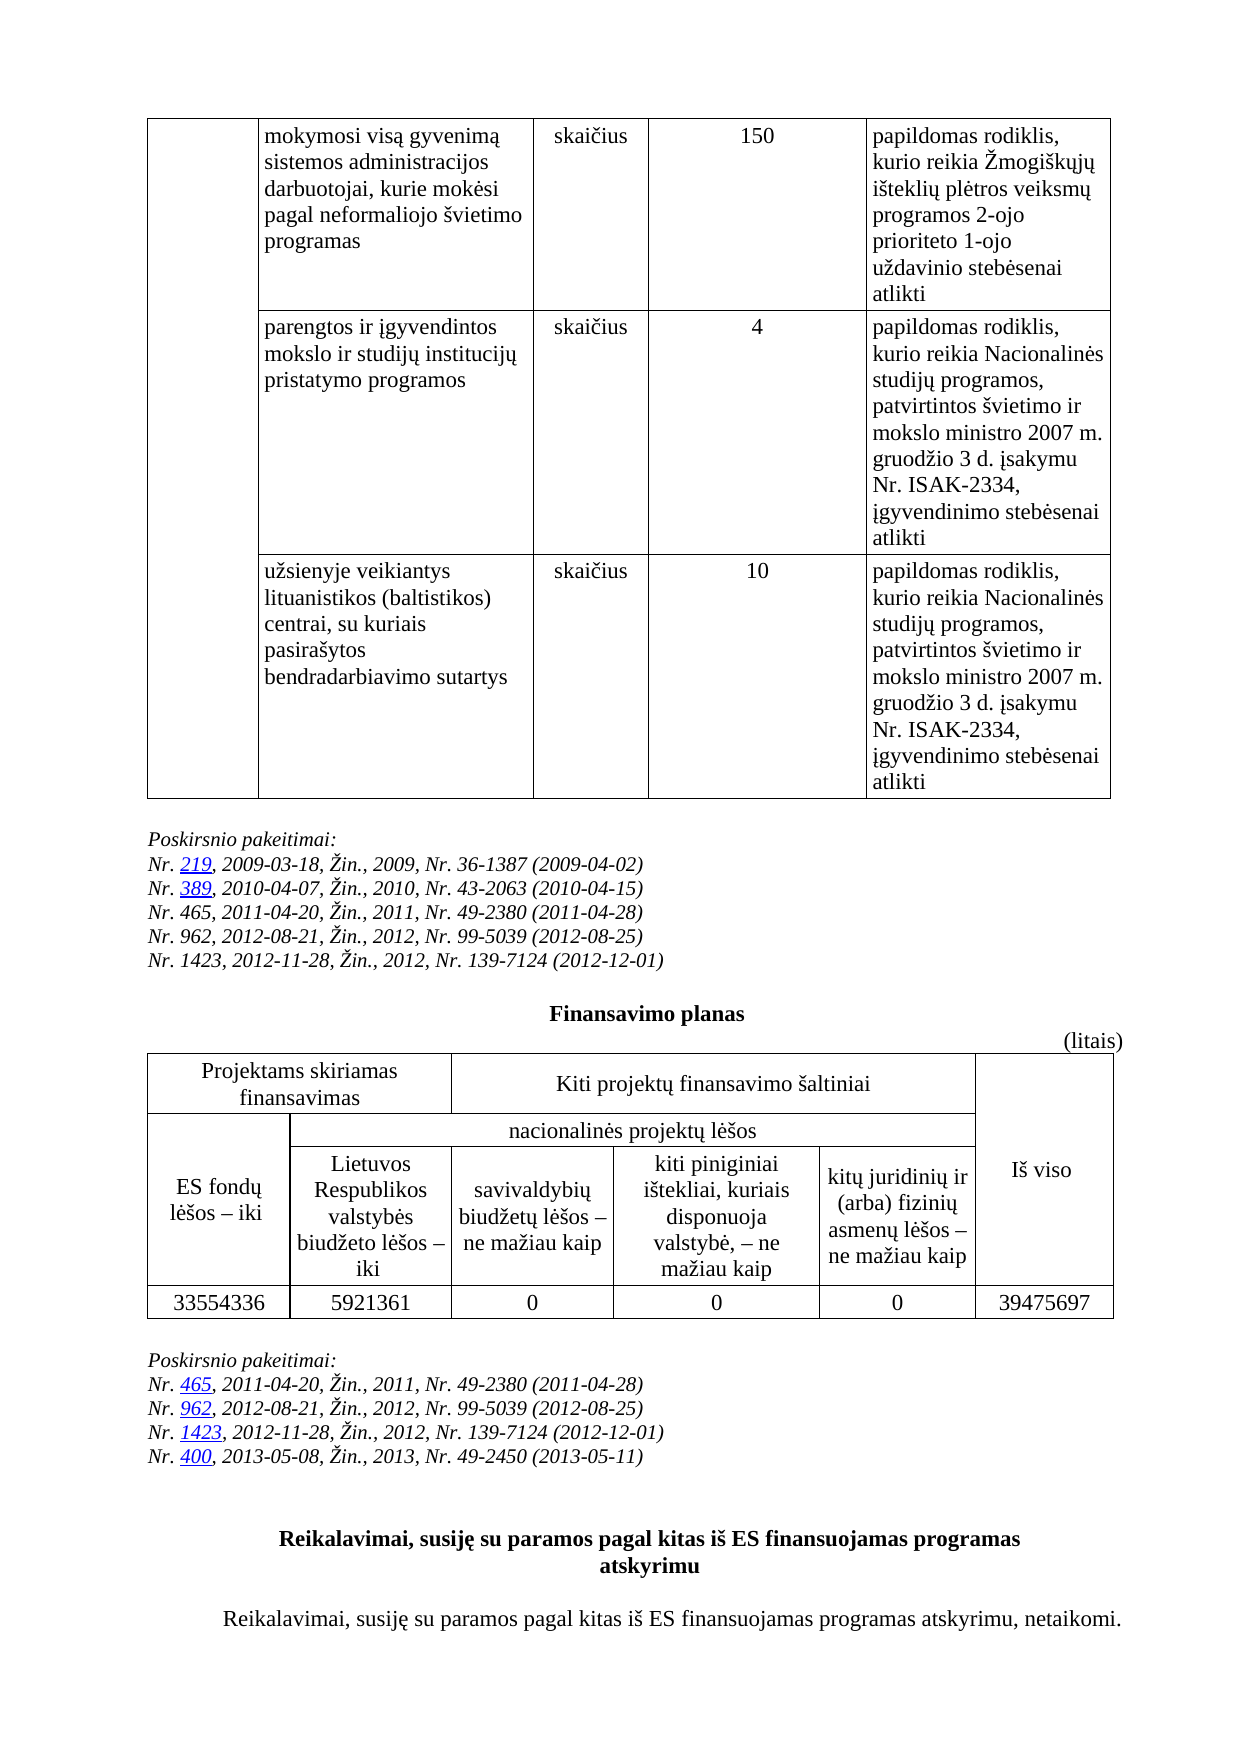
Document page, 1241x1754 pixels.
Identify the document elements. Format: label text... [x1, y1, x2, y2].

table_cell 10 [649, 555, 866, 798]
table_header Iš viso [976, 1054, 1113, 1285]
table_cell nacionalinės projektų lėšos [291, 1114, 975, 1146]
text Nr. 962, 2012-08-21, Žin., 2012, Nr. 99-5039 (2012-08-25) [148, 924, 1152, 948]
text Reikalavimai, susiję su paramos pagal kitas iš ES finansuojamas programas atskyrimu [148, 1526, 1152, 1578]
table_cell kitų juridinių ir (arba) fizinių asmenų lėšos – ne mažiau kaip [820, 1147, 975, 1285]
text Nr. 962, 2012-08-21, Žin., 2012, Nr. 99-5039 (2012-08-25) [148, 1396, 1152, 1420]
table_cell 0 [820, 1286, 975, 1318]
table_header Kiti projektų finansavimo šaltiniai [452, 1054, 975, 1113]
text Nr. 465, 2011-04-20, Žin., 2011, Nr. 49-2380 (2011-04-28) [148, 899, 1152, 924]
table_cell 0 [452, 1286, 613, 1318]
text Nr. 465, 2011-04-20, Žin., 2011, Nr. 49-2380 (2011-04-28) [148, 1372, 1152, 1396]
text Poskirsnio pakeitimai: [148, 1348, 1152, 1372]
table_cell užsienyje veikiantys lituanistikos (baltistikos) centrai, su kuriais pasirašytos bendradarbiavimo sutartys [259, 555, 533, 798]
text Nr. 389, 2010-04-07, Žin., 2010, Nr. 43-2063 (2010-04-15) [148, 876, 1152, 899]
text Nr. 400, 2013-05-08, Žin., 2013, Nr. 49-2450 (2013-05-11) [148, 1444, 1152, 1468]
text (litais) [148, 1027, 1152, 1053]
table_cell 4 [649, 311, 866, 553]
table_cell savivaldybių biudžetų lėšos – ne mažiau kaip [452, 1147, 613, 1285]
table_cell papildomas rodiklis, kurio reikia Nacionalinės studijų programos, patvirtintos švietimo ir mokslo ministro 2007 m. gruodžio 3 d. įsakymu Nr. ISAK-2334, įgyvendinimo stebėsenai atlikti [867, 311, 1110, 553]
table_cell Lietuvos Respublikos valstybės biudžeto lėšos – iki [291, 1147, 451, 1285]
table_cell papildomas rodiklis, kurio reikia Žmogiškųjų išteklių plėtros veiksmų programos 2-ojo prioriteto 1-ojo uždavinio stebėsenai atlikti [867, 119, 1110, 309]
table_cell 39475697 [976, 1286, 1113, 1318]
table_cell skaičius [534, 555, 648, 798]
table_cell mokymosi visą gyvenimą sistemos administracijos darbuotojai, kurie mokėsi pagal neformaliojo švietimo programas [259, 119, 533, 309]
table_header Projektams skiriamas finansavimas [148, 1054, 451, 1113]
table_cell kiti piniginiai ištekliai, kuriais disponuoja valstybė, – ne mažiau kaip [614, 1147, 819, 1285]
table_cell papildomas rodiklis, kurio reikia Nacionalinės studijų programos, patvirtintos švietimo ir mokslo ministro 2007 m. gruodžio 3 d. įsakymu Nr. ISAK-2334, įgyvendinimo stebėsenai atlikti [867, 555, 1110, 798]
table_cell 33554336 [148, 1286, 289, 1318]
text Reikalavimai, susiję su paramos pagal kitas iš ES finansuojamas programas atskyrimu, netaikomi. [148, 1604, 1152, 1631]
table_cell 150 [649, 119, 866, 309]
table_cell 0 [614, 1286, 819, 1318]
text Finansavimo planas [148, 1001, 1152, 1027]
table_cell ES fondų lėšos – iki [148, 1114, 289, 1285]
table_cell skaičius [534, 119, 648, 309]
text Nr. 219, 2009-03-18, Žin., 2009, Nr. 36-1387 (2009-04-02) [148, 851, 1152, 876]
text Nr. 1423, 2012-11-28, Žin., 2012, Nr. 139-7124 (2012-12-01) [148, 1420, 1152, 1444]
table_cell skaičius [534, 311, 648, 553]
text Nr. 1423, 2012-11-28, Žin., 2012, Nr. 139-7124 (2012-12-01) [148, 948, 1152, 972]
text Poskirsnio pakeitimai: [148, 827, 1152, 851]
table_cell parengtos ir įgyvendintos mokslo ir studijų institucijų pristatymo programos [259, 311, 533, 553]
table_cell [148, 119, 258, 798]
table_cell 5921361 [291, 1286, 451, 1318]
